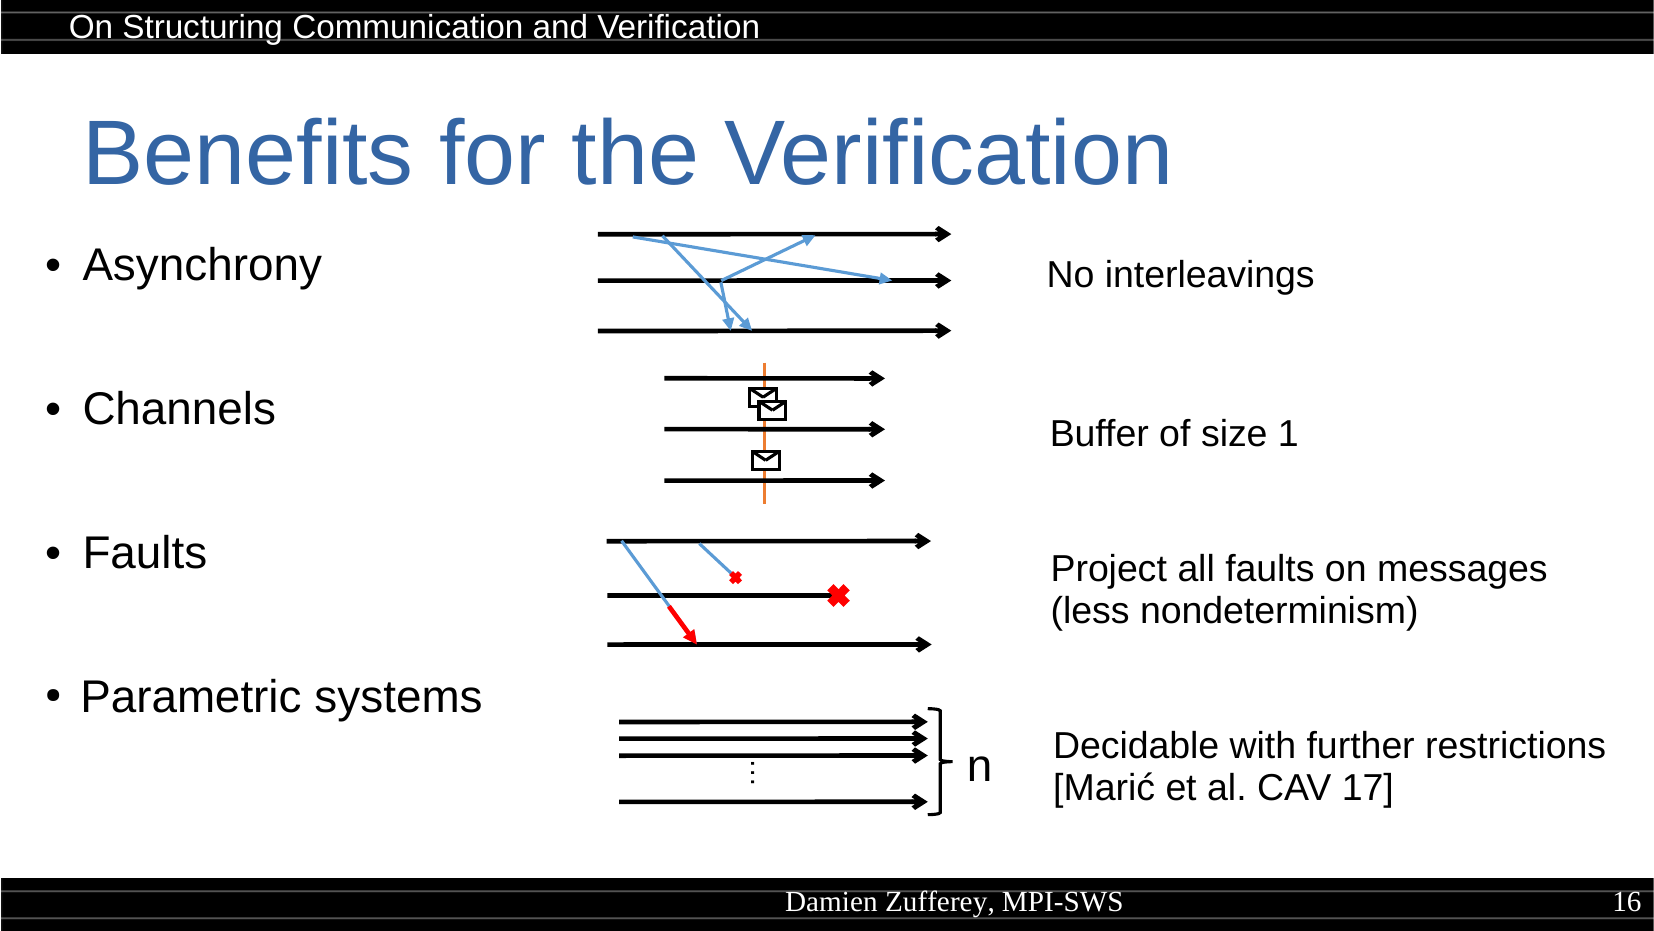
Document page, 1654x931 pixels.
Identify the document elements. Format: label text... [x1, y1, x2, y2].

text_box … [742, 751, 796, 790]
picture [1, 0, 1654, 54]
title Benefits for the Verification [82, 75, 1571, 231]
picture [1, 878, 1654, 931]
text_box No interleavings [1031, 246, 1330, 304]
text_box Project all faults on messages (less nondeterminism) [1035, 540, 1563, 640]
text_box Buffer of size 1 [1035, 405, 1314, 462]
text_box [752, 454, 780, 470]
text_box [757, 451, 775, 457]
text_box [754, 388, 772, 394]
text_box [730, 572, 741, 583]
text_box n [952, 728, 1008, 799]
text_box Asynchrony Channels Faults Parametric systems [30, 231, 541, 857]
text_box Decidable with further restrictions [Marić et al. CAV 17] [1038, 717, 1622, 817]
text_box [749, 391, 786, 420]
text_box [828, 585, 849, 606]
